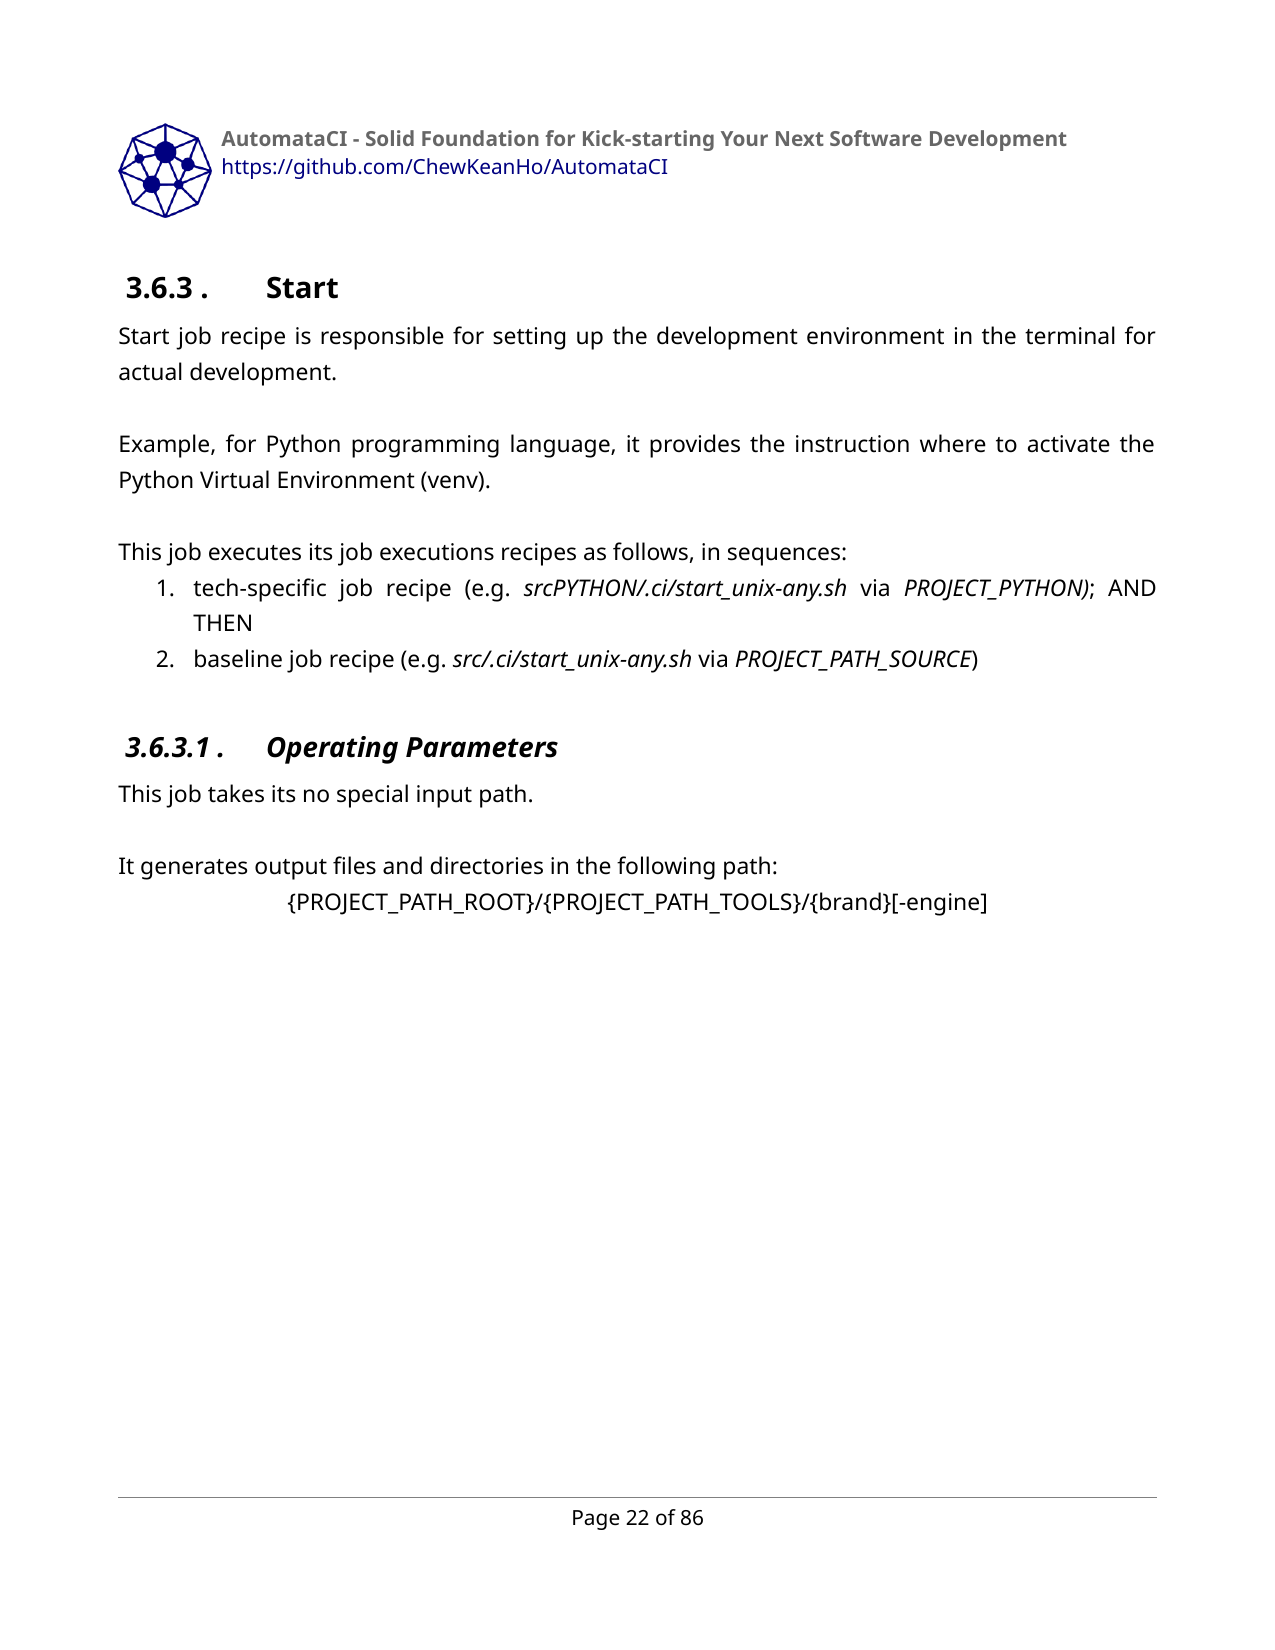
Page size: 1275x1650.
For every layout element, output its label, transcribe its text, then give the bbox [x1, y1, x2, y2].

text Example, for Python programming language, it provides the instruction where to activate the Python Virtual Environment (venv). [118, 428, 1157, 495]
subtitle Start [118, 267, 1157, 307]
text It generates output files and directories in the following path: [118, 850, 1157, 881]
text {PROJECT_PATH_ROOT}/{PROJECT_PATH_TOOLS}/{brand}[-engine] [118, 886, 1157, 917]
text Start job recipe is responsible for setting up the development environment in the terminal for actual development. [118, 320, 1157, 387]
subtitle Operating Parameters [118, 728, 1157, 765]
picture [118, 123, 212, 218]
list baseline job recipe (e.g. src/.ci/start_unix-any.sh via PROJECT_PATH_SOURCE) [156, 643, 1157, 674]
text This job executes its job executions recipes as follows, in sequences: [118, 536, 1157, 567]
text This job takes its no special input path. [118, 778, 1157, 809]
list tech-specific job recipe (e.g. srcPYTHON/.ci/start_unix-any.sh via PROJECT_PYTHON); AND THEN [156, 571, 1157, 639]
